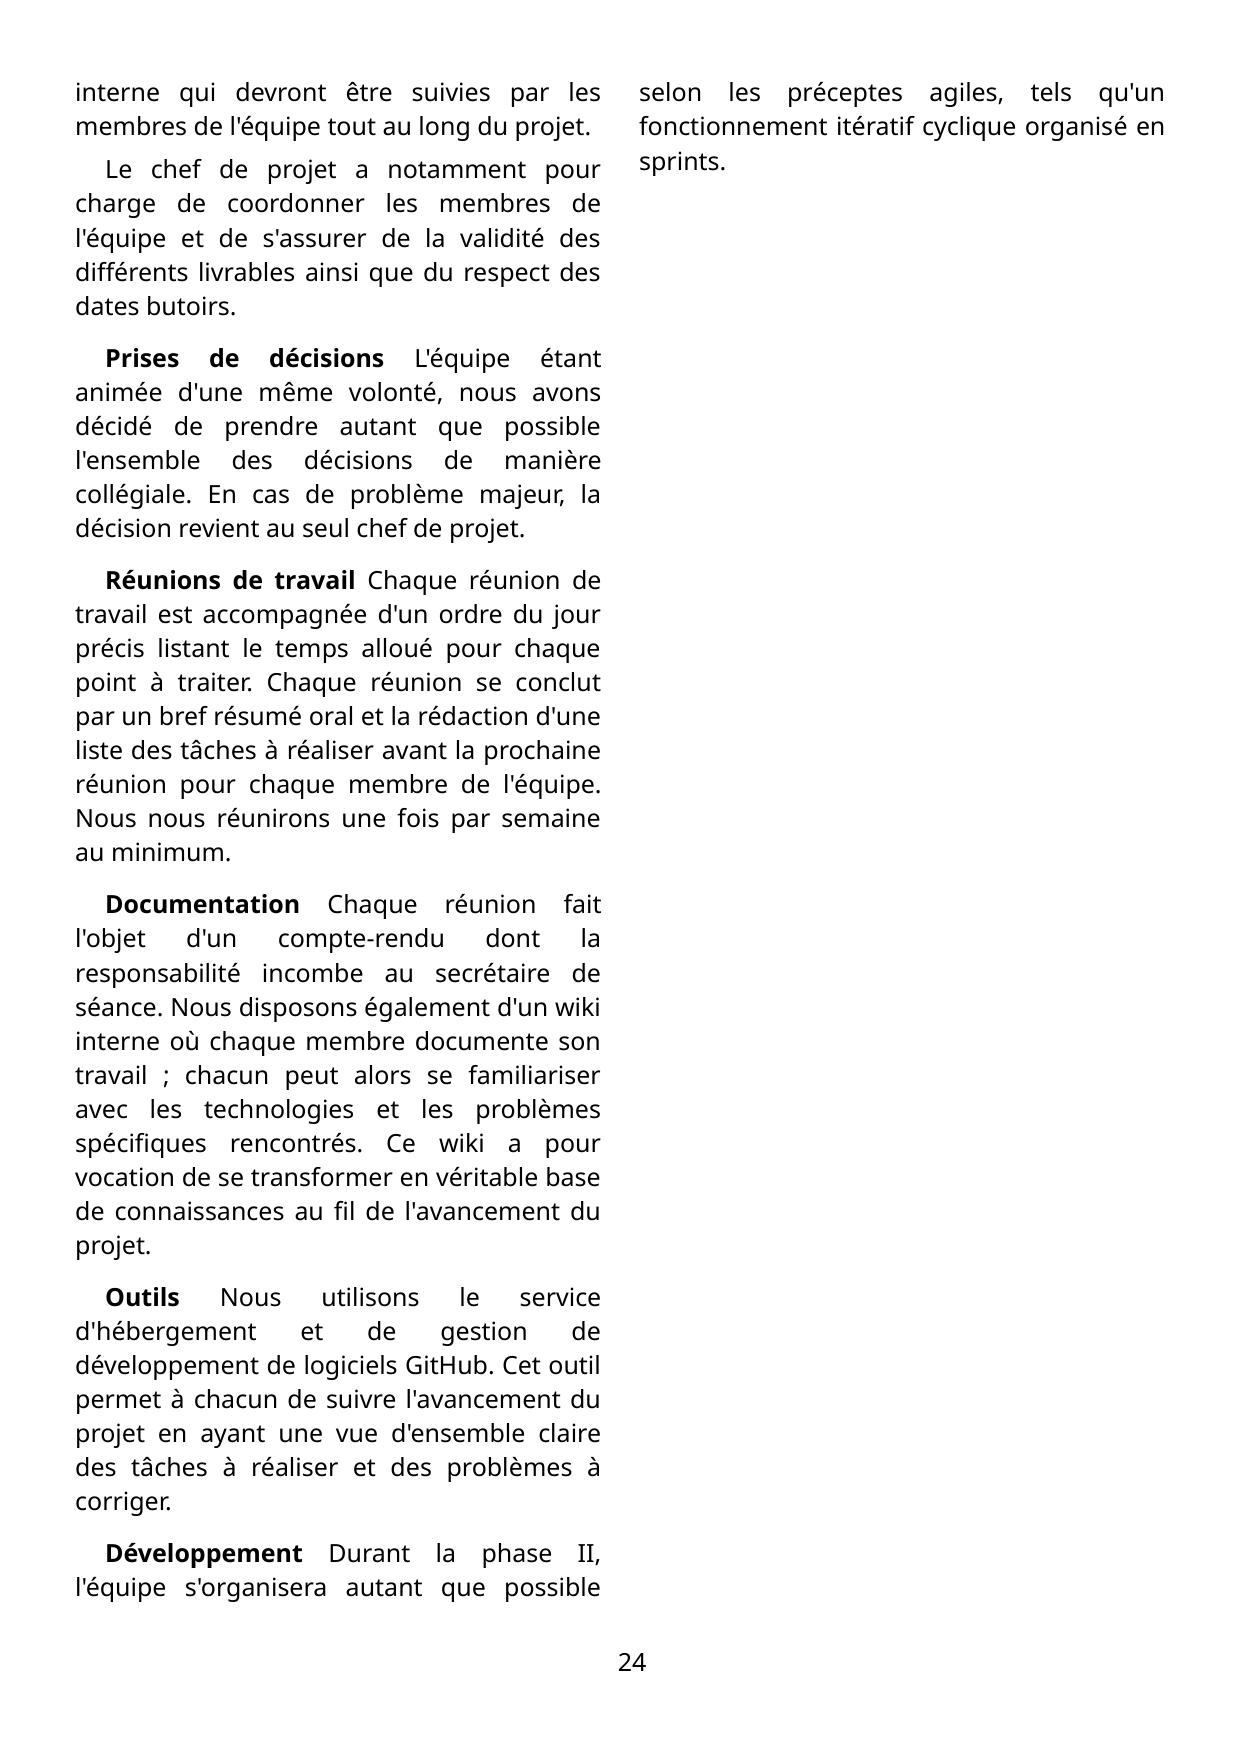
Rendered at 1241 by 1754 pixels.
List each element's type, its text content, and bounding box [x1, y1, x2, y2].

text Documentation Chaque réunion fait l'objet d'un compte-rendu dont la responsabilité incombe au secrétaire de séance. Nous disposons également d'un wiki interne où chaque membre documente son travail ; chacun peut alors se familiariser avec les technologies et les problèmes spécifiques rencontrés. Ce wiki a pour vocation de se transformer en véritable base de connaissances au fil de l'avancement du projet. [75, 887, 601, 1262]
text interne qui devront être suivies par les membres de l'équipe tout au long du projet. [75, 75, 601, 143]
text Le chef de projet a notamment pour charge de coordonner les membres de l'équipe et de s'assurer de la validité des différents livrables ainsi que du respect des dates butoirs. [75, 152, 601, 322]
text selon les préceptes agiles, tels qu'un fonctionnement itératif cyclique organisé en sprints. [639, 75, 1166, 177]
text Développement Durant la phase II, l'équipe s'organisera autant que possible [75, 1536, 601, 1604]
text Prises de décisions L'équipe étant animée d'une même volonté, nous avons décidé de prendre autant que possible l'ensemble des décisions de manière collégiale. En cas de problème majeur, la décision revient au seul chef de projet. [75, 340, 601, 545]
text Outils Nous utilisons le service d'hébergement et de gestion de développement de logiciels GitHub. Cet outil permet à chacun de suivre l'avancement du projet en ayant une vue d'ensemble claire des tâches à réaliser et des problèmes à corriger. [75, 1280, 601, 1518]
text Réunions de travail Chaque réunion de travail est accompagnée d'un ordre du jour précis listant le temps alloué pour chaque point à traiter. Chaque réunion se conclut par un bref résumé oral et la rédaction d'une liste des tâches à réaliser avant la prochaine réunion pour chaque membre de l'équipe. Nous nous réunirons une fois par semaine au minimum. [75, 563, 601, 869]
